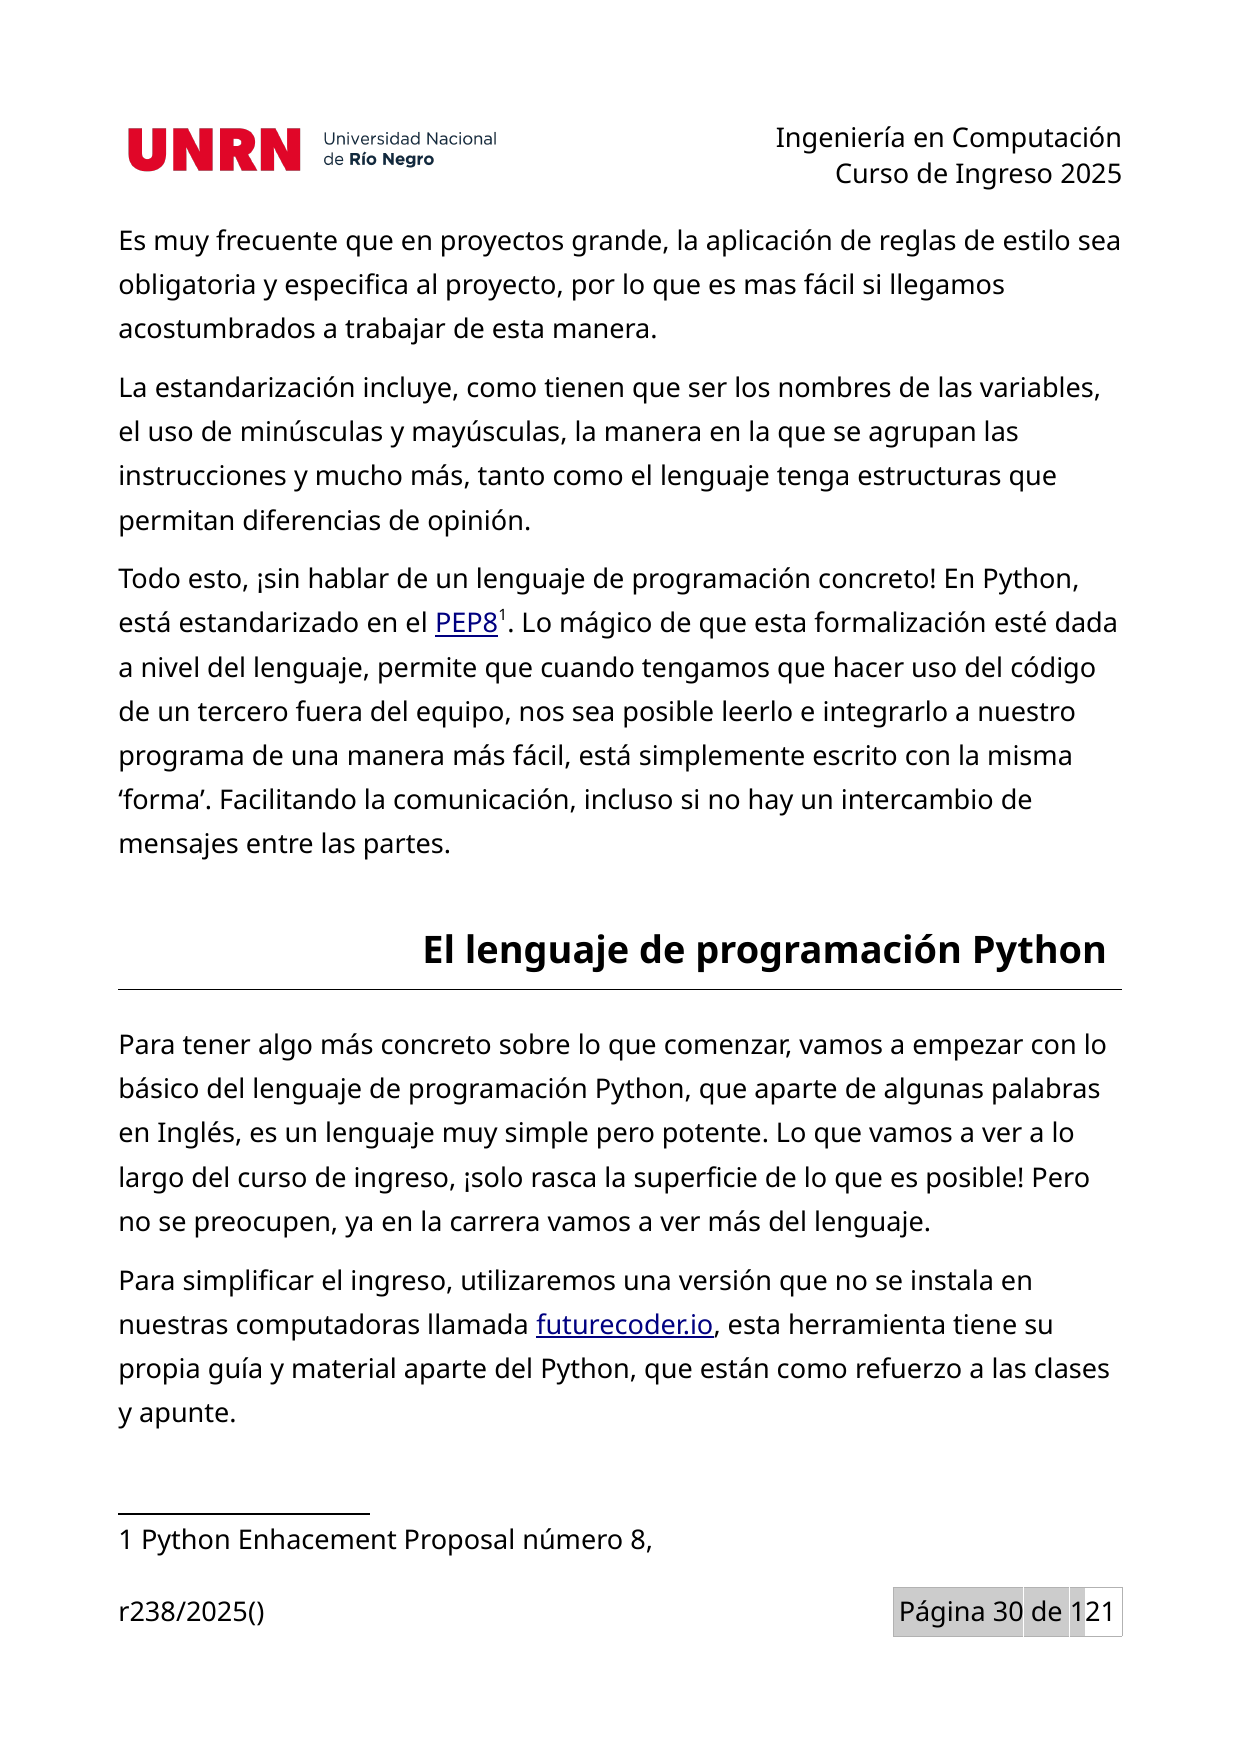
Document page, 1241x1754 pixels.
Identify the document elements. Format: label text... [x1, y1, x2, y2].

text Para tener algo más concreto sobre lo que comenzar, vamos a empezar con lo básico del lenguaje de programación Python, que aparte de algunas palabras en Inglés, es un lenguaje muy simple pero potente. Lo que vamos a ver a lo largo del curso de ingreso, ¡solo rasca la superficie de lo que es posible! Pero no se preocupen, ya en la carrera vamos a ver más del lenguaje. [118, 1026, 1122, 1239]
text Es muy frecuente que en proyectos grande, la aplicación de reglas de estilo sea obligatoria y especifica al proyecto, por lo que es mas fácil si llegamos acostumbrados a trabajar de esta manera. [118, 221, 1122, 347]
text Todo esto, ¡sin hablar de un lenguaje de programación concreto! En Python, está estandarizado en el PEP8. Lo mágico de que esta formalización esté dada a nivel del lenguaje, permite que cuando tengamos que hacer uso del código de un tercero fuera del equipo, nos sea posible leerlo e integrarlo a nuestro programa de una manera más fácil, está simplemente escrito con la misma ‘forma’. Facilitando la comunicación, incluso si no hay un intercambio de mensajes entre las partes. [118, 560, 1122, 862]
text La estandarización incluye, como tienen que ser los nombres de las variables, el uso de minúsculas y mayúsculas, la manera en la que se agrupan las instrucciones y mucho más, tanto como el lenguaje tenga estructuras que permitan diferencias de opinión. [118, 368, 1122, 538]
text Python Enhacement Proposal número 8, [118, 1521, 1122, 1557]
text Para simplificar el ingreso, utilizaremos una versión que no se instala en nuestras computadoras llamada futurecoder.io, esta herramienta tiene su propia guía y material aparte del Python, que están como refuerzo a las clases y apunte. [118, 1261, 1122, 1430]
subtitle El lenguaje de programación Python [118, 908, 1122, 989]
picture [118, 118, 505, 180]
